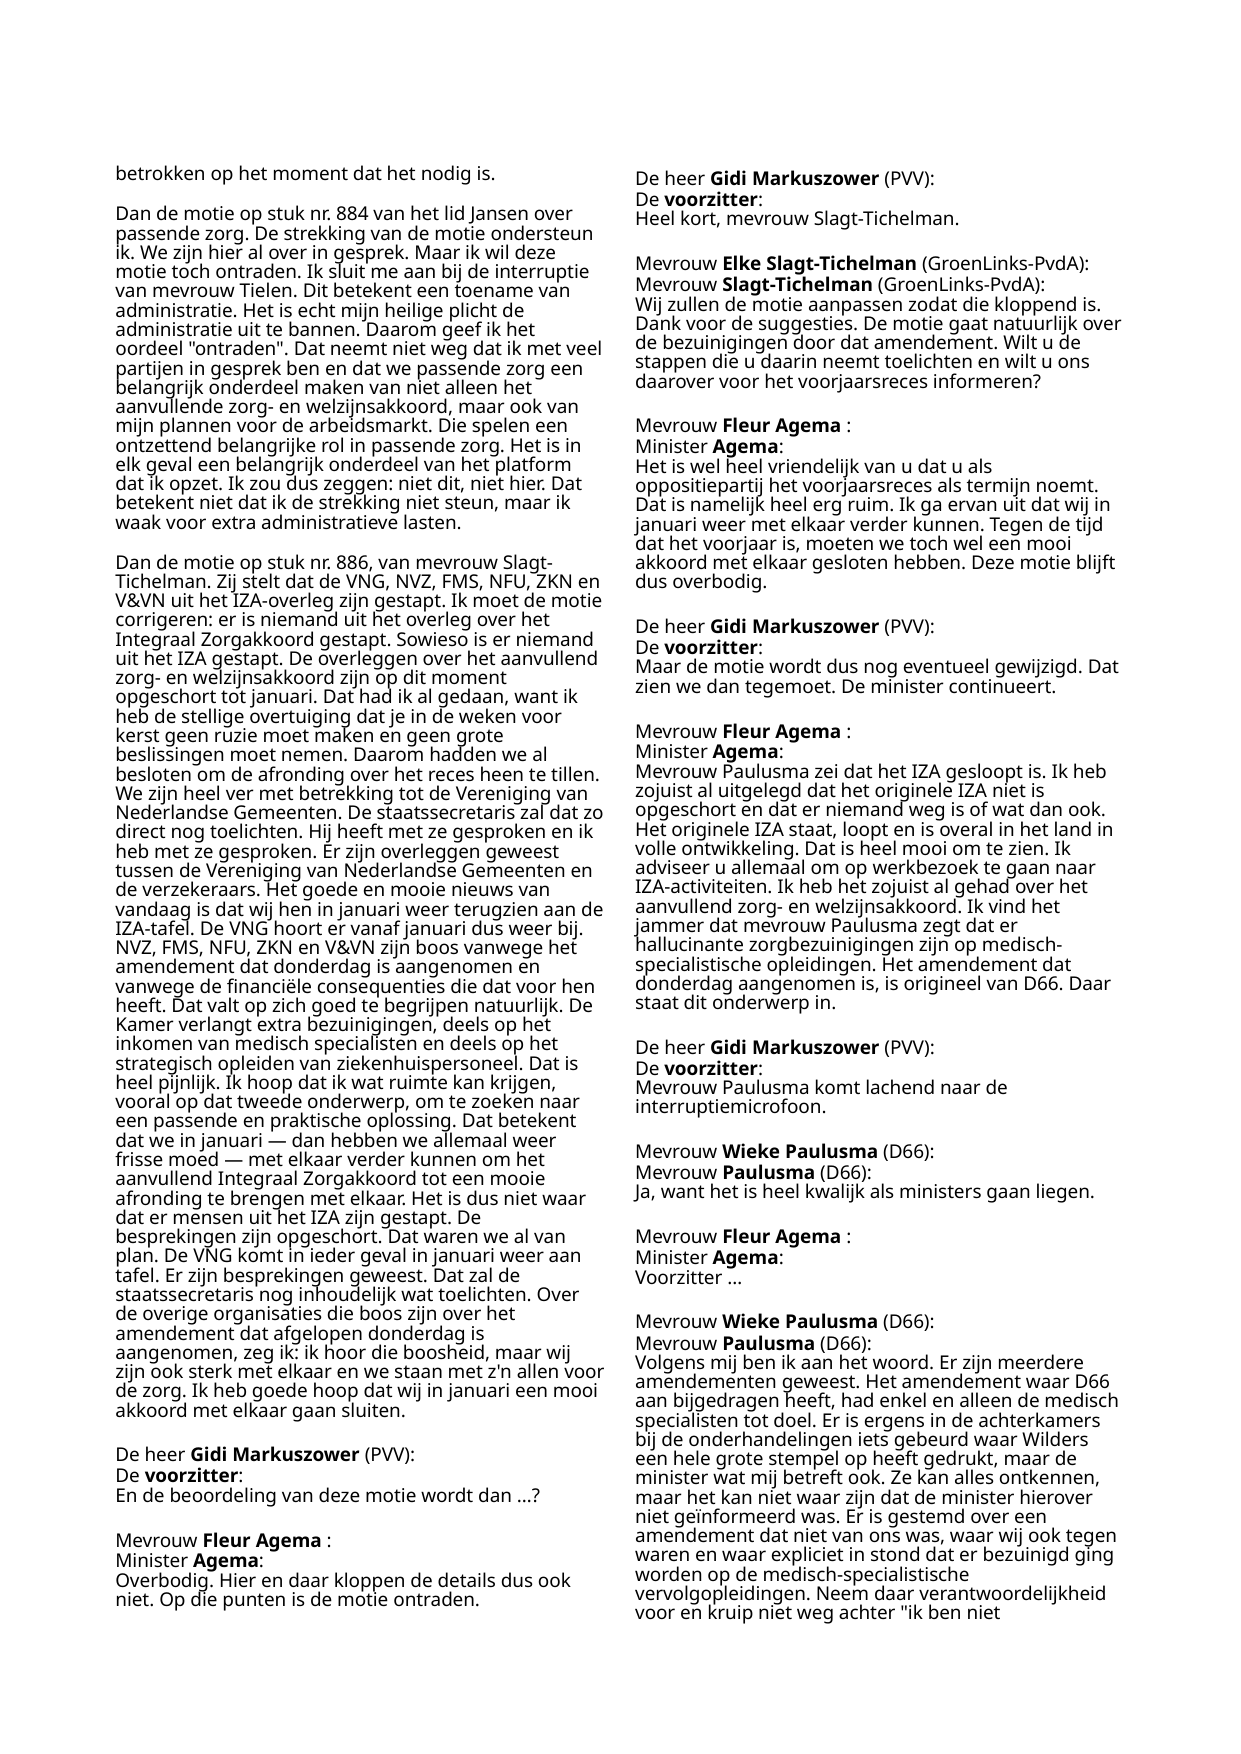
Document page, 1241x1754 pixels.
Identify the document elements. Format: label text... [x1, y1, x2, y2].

text Mevrouw Fleur Agema : [635, 1224, 1125, 1249]
text Mevrouw Wieke Paulusma (D66): [635, 1138, 1125, 1164]
text Ja, want het is heel kwalijk als ministers gaan liegen. [635, 1183, 1125, 1203]
text Dan de motie op stuk nr. 884 van het lid Jansen over passende zorg. De strekking van de motie ondersteun ik. We zijn hier al over in gesprek. Maar ik wil deze motie toch ontraden. Ik sluit me aan bij de interruptie van mevrouw Tielen. Dit betekent een toename van administratie. Het is echt mijn heilige plicht de administratie uit te bannen. Daarom geef ik het oordeel "ontraden". Dat neemt niet weg dat ik met veel partijen in gesprek ben en dat we passende zorg een belangrijk onderdeel maken van niet alleen het aanvullende zorg- en welzijnsakkoord, maar ook van mijn plannen voor de arbeidsmarkt. Die spelen een ontzettend belangrijke rol in passende zorg. Het is in elk geval een belangrijk onderdeel van het platform dat ik opzet. Ik zou dus zeggen: niet dit, niet hier. Dat betekent niet dat ik de strekking niet steun, maar ik waak voor extra administratieve lasten. [115, 205, 605, 533]
text Mevrouw Fleur Agema : [635, 413, 1125, 438]
text Volgens mij ben ik aan het woord. Er zijn meerdere amendementen geweest. Het amendement waar D66 aan bijgedragen heeft, had enkel en alleen de medisch specialisten tot doel. Er is ergens in de achterkamers bij de onderhandelingen iets gebeurd waar Wilders een hele grote stempel op heeft gedrukt, maar de minister wat mij betreft ook. Ze kan alles ontkennen, maar het kan niet waar zijn dat de minister hierover niet geïnformeerd was. Er is gestemd over een amendement dat niet van ons was, waar wij ook tegen waren en waar expliciet in stond dat er bezuinigd ging worden op de medisch-specialistische vervolgopleidingen. Neem daar verantwoordelijkheid voor en kruip niet weg achter "ik ben niet [635, 1354, 1125, 1623]
text De voorzitter: [115, 1467, 605, 1487]
text Mevrouw Paulusma komt lachend naar de interruptiemicrofoon. [635, 1079, 1125, 1118]
text Heel kort, mevrouw Slagt-Tichelman. [635, 210, 1125, 230]
text Maar de motie wordt dus nog eventueel gewijzigd. Dat zien we dan tegemoet. De minister continueert. [635, 658, 1125, 697]
text De voorzitter: [635, 639, 1125, 658]
text Minister Agema: [635, 743, 1125, 763]
text De voorzitter: [635, 191, 1125, 210]
text Mevrouw Wieke Paulusma (D66): [635, 1309, 1125, 1334]
text Mevrouw Paulusma (D66): [635, 1164, 1125, 1183]
text Mevrouw Paulusma zei dat het IZA gesloopt is. Ik heb zojuist al uitgelegd dat het originele IZA niet is opgeschort en dat er niemand weg is of wat dan ook. Het originele IZA staat, loopt en is overal in het land in volle ontwikkeling. Dat is heel mooi om te zien. Ik adviseer u allemaal om op werkbezoek te gaan naar IZA-activiteiten. Ik heb het zojuist al gehad over het aanvullend zorg- en welzijnsakkoord. Ik vind het jammer dat mevrouw Paulusma zegt dat er hallucinante zorgbezuinigingen zijn op medisch-specialistische opleidingen. Het amendement dat donderdag aangenomen is, is origineel van D66. Daar staat dit onderwerp in. [635, 763, 1125, 1013]
text Minister Agema: [635, 1249, 1125, 1269]
text De heer Gidi Markuszower (PVV): [115, 1442, 605, 1467]
text Minister Agema: [115, 1552, 605, 1572]
text De heer Gidi Markuszower (PVV): [635, 1034, 1125, 1060]
text En de beoordeling van deze motie wordt dan …? [115, 1487, 605, 1506]
text Mevrouw Slagt-Tichelman (GroenLinks-PvdA): [635, 276, 1125, 296]
text Minister Agema: [635, 438, 1125, 458]
text De heer Gidi Markuszower (PVV): [635, 165, 1125, 191]
text Wij zullen de motie aanpassen zodat die kloppend is. Dank voor de suggesties. De motie gaat natuurlijk over de bezuinigingen door dat amendement. Wilt u de stappen die u daarin neemt toelichten en wilt u ons daarover voor het voorjaarsreces informeren? [635, 296, 1125, 392]
text betrokken op het moment dat het nodig is. [115, 165, 605, 184]
text Het is wel heel vriendelijk van u dat u als oppositiepartij het voorjaarsreces als termijn noemt. Dat is namelijk heel erg ruim. Ik ga ervan uit dat wij in januari weer met elkaar verder kunnen. Tegen de tijd dat het voorjaar is, moeten we toch wel een mooi akkoord met elkaar gesloten hebben. Deze motie blijft dus overbodig. [635, 458, 1125, 593]
text Mevrouw Elke Slagt-Tichelman (GroenLinks-PvdA): [635, 251, 1125, 276]
text Mevrouw Fleur Agema : [115, 1527, 605, 1552]
text Dan de motie op stuk nr. 886, van mevrouw Slagt-Tichelman. Zij stelt dat de VNG, NVZ, FMS, NFU, ZKN en V&VN uit het IZA-overleg zijn gestapt. Ik moet de motie corrigeren: er is niemand uit het overleg over het Integraal Zorgakkoord gestapt. Sowieso is er niemand uit het IZA gestapt. De overleggen over het aanvullend zorg- en welzijnsakkoord zijn op dit moment opgeschort tot januari. Dat had ik al gedaan, want ik heb de stellige overtuiging dat je in de weken voor kerst geen ruzie moet maken en geen grote beslissingen moet nemen. Daarom hadden we al besloten om de afronding over het reces heen te tillen. We zijn heel ver met betrekking tot de Vereniging van Nederlandse Gemeenten. De staatssecretaris zal dat zo direct nog toelichten. Hij heeft met ze gesproken en ik heb met ze gesproken. Er zijn overleggen geweest tussen de Vereniging van Nederlandse Gemeenten en de verzekeraars. Het goede en mooie nieuws van vandaag is dat wij hen in januari weer terugzien aan de IZA-tafel. De VNG hoort er vanaf januari dus weer bij. NVZ, FMS, NFU, ZKN en V&VN zijn boos vanwege het amendement dat donderdag is aangenomen en vanwege de financiële consequenties die dat voor hen heeft. Dat valt op zich goed te begrijpen natuurlijk. De Kamer verlangt extra bezuinigingen, deels op het inkomen van medisch specialisten en deels op het strategisch opleiden van ziekenhuispersoneel. Dat is heel pijnlijk. Ik hoop dat ik wat ruimte kan krijgen, vooral op dat tweede onderwerp, om te zoeken naar een passende en praktische oplossing. Dat betekent dat we in januari — dan hebben we allemaal weer frisse moed — met elkaar verder kunnen om het aanvullend Integraal Zorgakkoord tot een mooie afronding te brengen met elkaar. Het is dus niet waar dat er mensen uit het IZA zijn gestapt. De besprekingen zijn opgeschort. Dat waren we al van plan. De VNG komt in ieder geval in januari weer aan tafel. Er zijn besprekingen geweest. Dat zal de staatssecretaris nog inhoudelijk wat toelichten. Over de overige organisaties die boos zijn over het amendement dat afgelopen donderdag is aangenomen, zeg ik: ik hoor die boosheid, maar wij zijn ook sterk met elkaar en we staan met z'n allen voor de zorg. Ik heb goede hoop dat wij in januari een mooi akkoord met elkaar gaan sluiten. [115, 554, 605, 1421]
text Voorzitter … [635, 1269, 1125, 1288]
text Mevrouw Fleur Agema : [635, 718, 1125, 743]
text Overbodig. Hier en daar kloppen de details dus ook niet. Op die punten is de motie ontraden. [115, 1572, 605, 1610]
text De voorzitter: [635, 1060, 1125, 1079]
text De heer Gidi Markuszower (PVV): [635, 613, 1125, 639]
text Mevrouw Paulusma (D66): [635, 1334, 1125, 1354]
